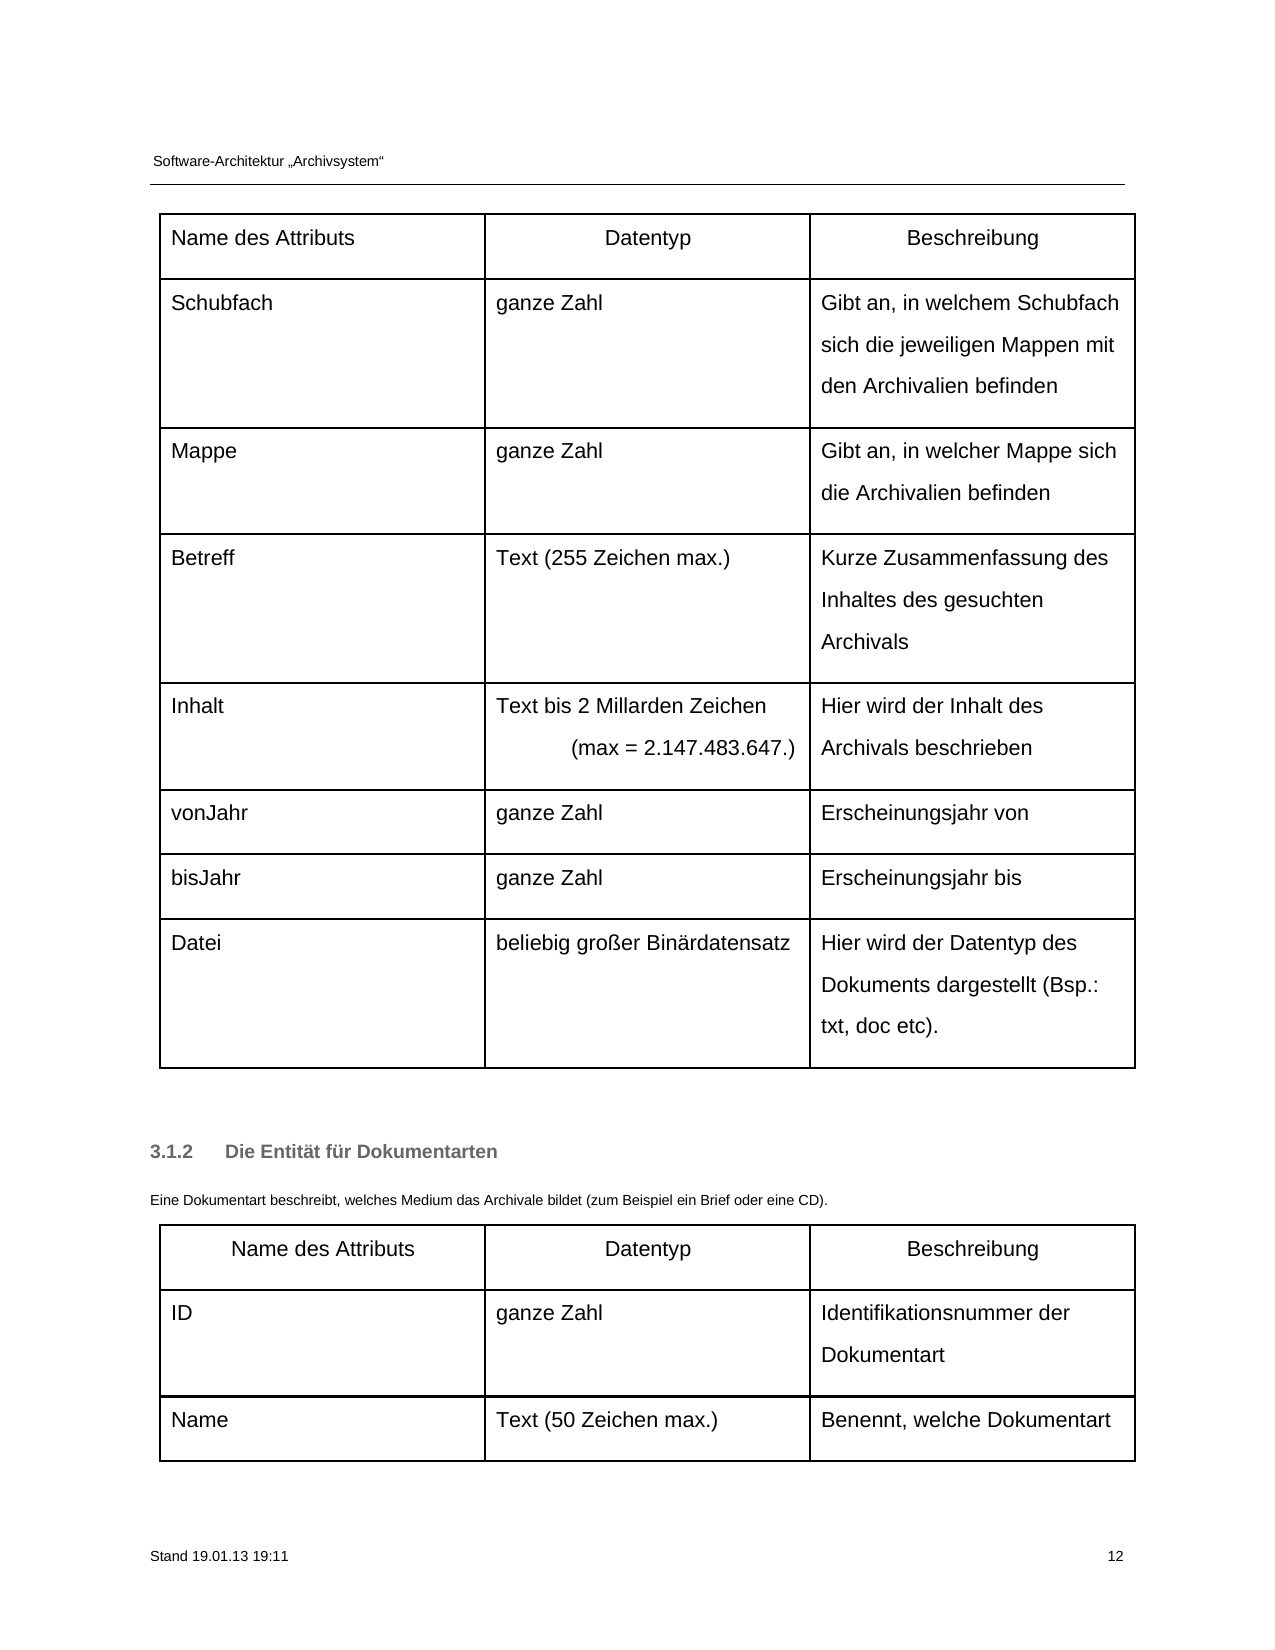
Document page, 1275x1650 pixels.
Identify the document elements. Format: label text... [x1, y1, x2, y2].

table_cell ganze Zahl [486, 855, 809, 918]
table_cell Gibt an, in welchem Schubfach sich die jeweiligen Mappen mit den Archivalien befinden [811, 280, 1134, 427]
table_header Beschreibung [811, 1226, 1134, 1289]
table_cell Kurze Zusammenfassung des Inhaltes des gesuchten Archivals [811, 535, 1134, 682]
table_cell Gibt an, in welcher Mappe sich die Archivalien befinden [811, 429, 1134, 533]
table_cell Hier wird der Datentyp des Dokuments dargestellt (Bsp.: txt, doc etc). [811, 920, 1134, 1067]
table_cell ID [161, 1291, 484, 1395]
table_cell Benennt, welche Dokumentart [811, 1398, 1134, 1460]
table_header Beschreibung [811, 215, 1134, 278]
table_cell Hier wird der Inhalt des Archivals beschrieben [811, 684, 1134, 788]
table_cell Inhalt [161, 684, 484, 788]
table_cell vonJahr [161, 791, 484, 853]
table_cell Text (50 Zeichen max.) [486, 1398, 809, 1460]
table_header Datentyp [486, 1226, 809, 1289]
table_cell ganze Zahl [486, 1291, 809, 1395]
table_cell Erscheinungsjahr bis [811, 855, 1134, 918]
table_cell Schubfach [161, 280, 484, 427]
table_cell Text bis 2 Millarden Zeichen (max = 2.147.483.647.) [486, 684, 809, 788]
table_cell Identifikationsnummer der Dokumentart [811, 1291, 1134, 1395]
table_cell bisJahr [161, 855, 484, 918]
subtitle Die Entität für Dokumentarten [150, 1141, 1125, 1178]
table_header Name des Attributs [161, 215, 484, 278]
table_cell Datei [161, 920, 484, 1067]
table_cell Name [161, 1398, 484, 1460]
table_cell ganze Zahl [486, 791, 809, 853]
table_cell Text (255 Zeichen max.) [486, 535, 809, 682]
table_header Datentyp [486, 215, 809, 278]
table_cell Betreff [161, 535, 484, 682]
table_cell ganze Zahl [486, 429, 809, 533]
table_header Name des Attributs [161, 1226, 484, 1289]
table_cell Erscheinungsjahr von [811, 791, 1134, 853]
table_cell Mappe [161, 429, 484, 533]
table_cell beliebig großer Binärdatensatz [486, 920, 809, 1067]
text Eine Dokumentart beschreibt, welches Medium das Archivale bildet (zum Beispiel ein Brief oder eine CD). [150, 1192, 1125, 1220]
table_cell ganze Zahl [486, 280, 809, 427]
